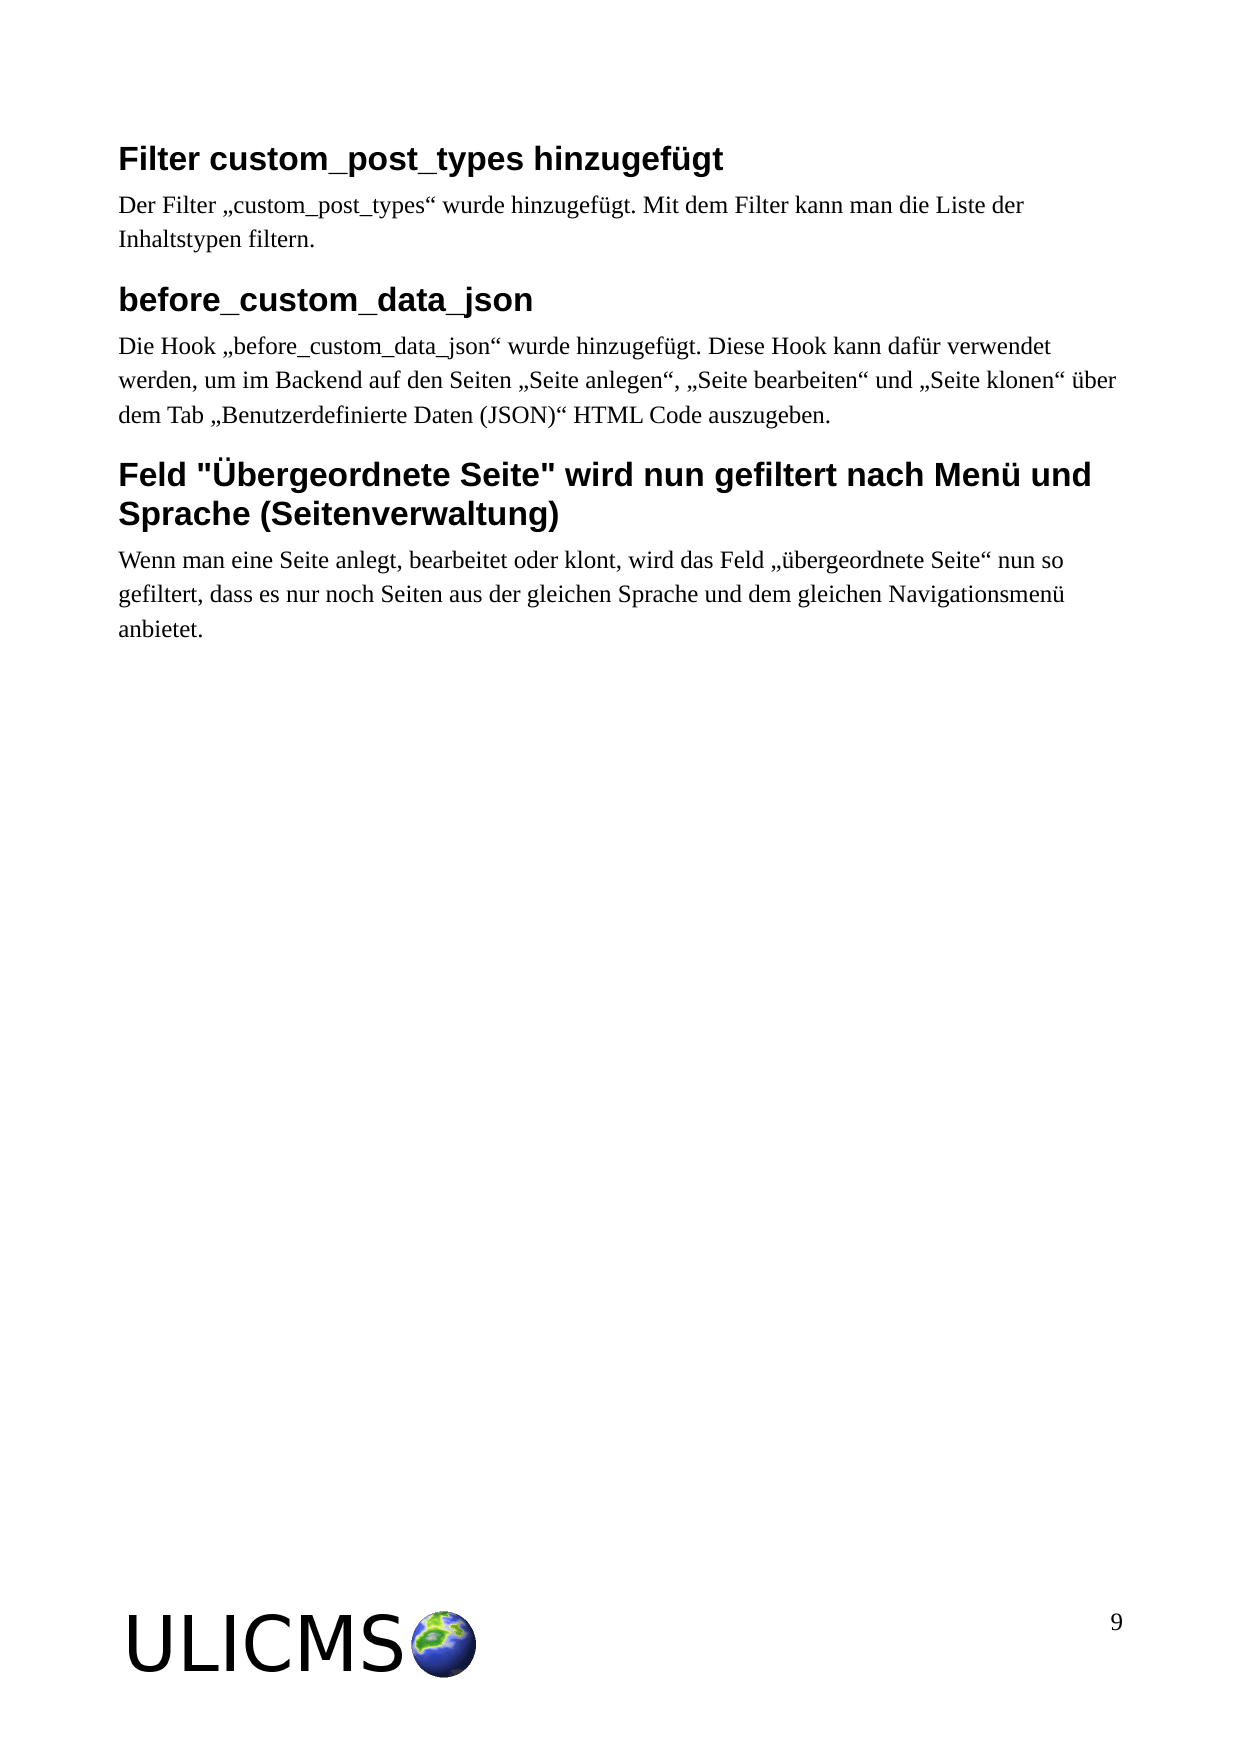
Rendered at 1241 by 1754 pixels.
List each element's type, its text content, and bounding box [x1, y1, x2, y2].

text Der Filter „custom_post_types“ wurde hinzugefügt. Mit dem Filter kann man die Liste der Inhaltstypen filtern. [118, 190, 1123, 253]
subtitle before_custom_data_json [118, 280, 1123, 318]
picture [118, 1607, 479, 1681]
text Wenn man eine Seite anlegt, bearbeitet oder klont, wird das Feld „übergeordnete Seite“ nun so gefiltert, dass es nur noch Seiten aus der gleichen Sprache und dem gleichen Navigationsmenü anbietet. [118, 545, 1123, 643]
subtitle Filter custom_post_types hinzugefügt [118, 139, 1123, 178]
subtitle Feld "Übergeordnete Seite" wird nun gefiltert nach Menü und Sprache (Seitenverwaltung) [118, 455, 1123, 533]
text Die Hook „before_custom_data_json“ wurde hinzugefügt. Diese Hook kann dafür verwendet werden, um im Backend auf den Seiten „Seite anlegen“, „Seite bearbeiten“ und „Seite klonen“ über dem Tab „Benutzerdefinierte Daten (JSON)“ HTML Code auszugeben. [118, 331, 1123, 429]
